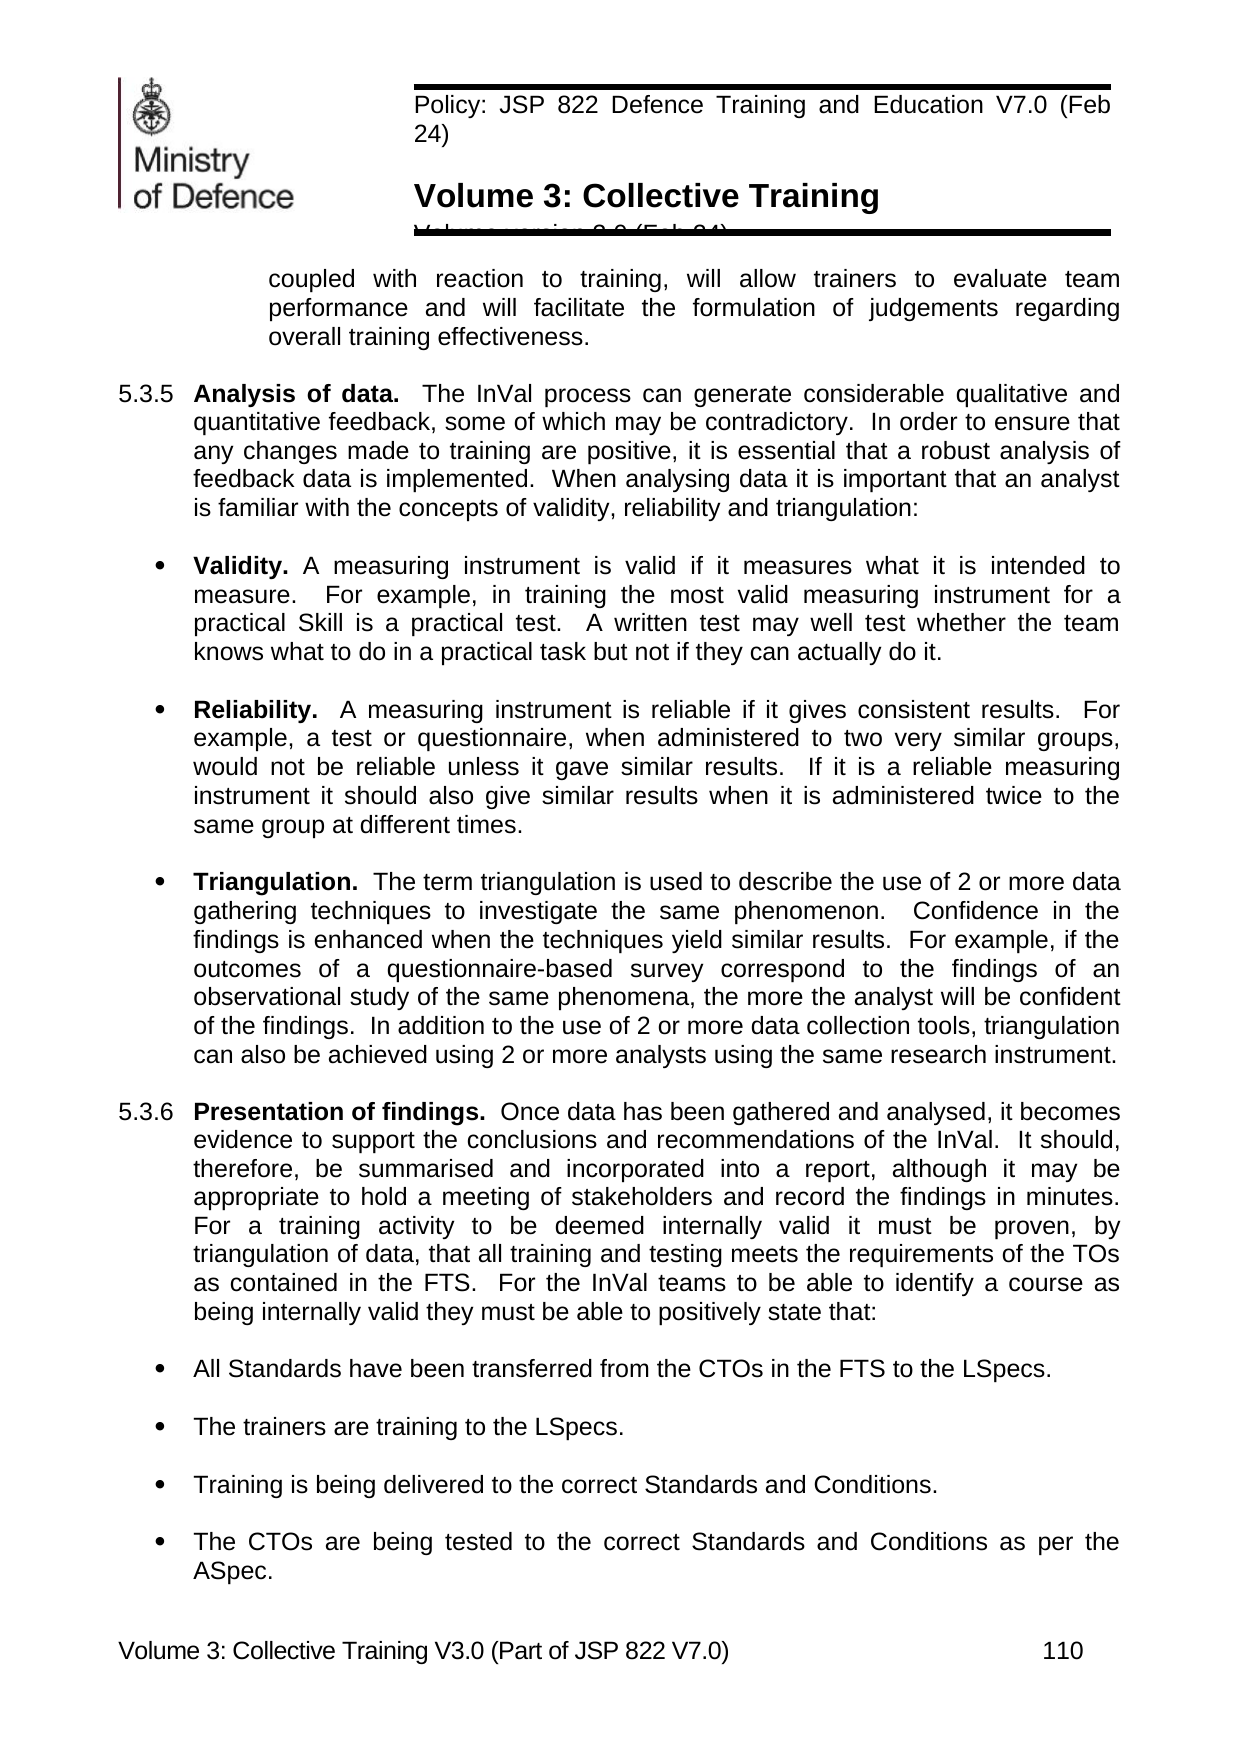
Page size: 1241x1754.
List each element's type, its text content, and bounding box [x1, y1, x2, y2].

list Training is being delivered to the correct Standards and Conditions. [156, 1469, 1122, 1498]
list The trainers are training to the LSpecs. [156, 1412, 1122, 1441]
list Triangulation. The term triangulation is used to describe the use of 2 or more data gathering techniques to investigate the same phenomenon. Confidence in the findings is enhanced when the techniques yield similar results. For example, if the outcomes of a questionnaire-based survey correspond to the findings of an observational study of the same phenomena, the more the analyst will be confident of the findings. In addition to the use of 2 or more data collection tools, triangulation can also be achieved using 2 or more analysts using the same research instrument. [156, 867, 1122, 1068]
list Validity. A measuring instrument is valid if it measures what it is intended to measure. For example, in training the most valid measuring instrument for a practical Skill is a practical test. A written test may well test whether the team knows what to do in a practical task but not if they can actually do it. [156, 551, 1122, 666]
list The CTOs are being tested to the correct Standards and Conditions as per the ASpec. [156, 1527, 1122, 1585]
subtitle Analysis of data. The InVal process can generate considerable qualitative and quantitative feedback, some of which may be contradictory. In order to ensure that any changes made to training are positive, it is essential that a robust analysis of feedback data is implemented. When analysing data it is important that an analyst is familiar with the concepts of validity, reliability and triangulation: [118, 379, 1122, 522]
list coupled with reaction to training, will allow trainers to evaluate team performance and will facilitate the formulation of judgements regarding overall training effectiveness. [231, 264, 1122, 351]
subtitle Presentation of findings. Once data has been gathered and analysed, it becomes evidence to support the conclusions and recommendations of the InVal. It should, therefore, be summarised and incorporated into a report, although it may be appropriate to hold a meeting of stakeholders and record the findings in minutes. For a training activity to be deemed internally valid it must be proven, by triangulation of data, that all training and testing meets the requirements of the TOs as contained in the FTS. For the InVal teams to be able to identify a course as being internally valid they must be able to positively state that: [118, 1097, 1122, 1326]
list Reliability. A measuring instrument is reliable if it gives consistent results. For example, a test or questionnaire, when administered to two very similar groups, would not be reliable unless it gave similar results. If it is a reliable measuring instrument it should also give similar results when it is administered twice to the same group at different times. [156, 694, 1122, 838]
list All Standards have been transferred from the CTOs in the FTS to the LSpecs. [156, 1354, 1122, 1383]
